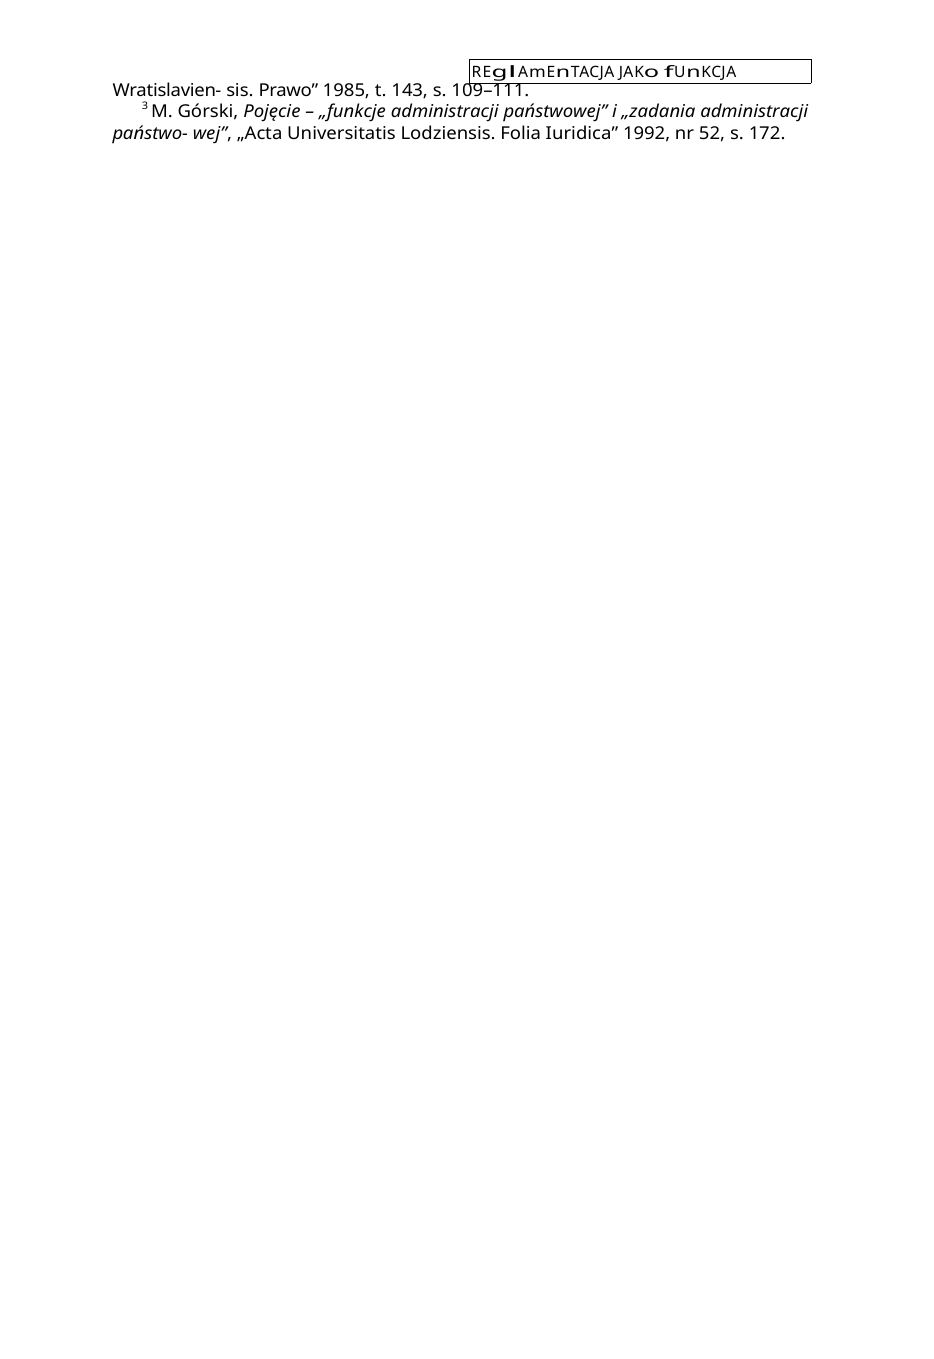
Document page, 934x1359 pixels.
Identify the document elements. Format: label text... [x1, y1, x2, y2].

text Wratislavien- sis. Prawo” 1985, t. 143, s. 109–111. [112, 79, 821, 101]
text 3 M. Górski, Pojęcie – „funkcje administracji państwowej” i „zadania administracji państwo- wej”, „Acta Universitatis Lodziensis. Folia Iuridica” 1992, nr 52, s. 172. [112, 101, 820, 143]
